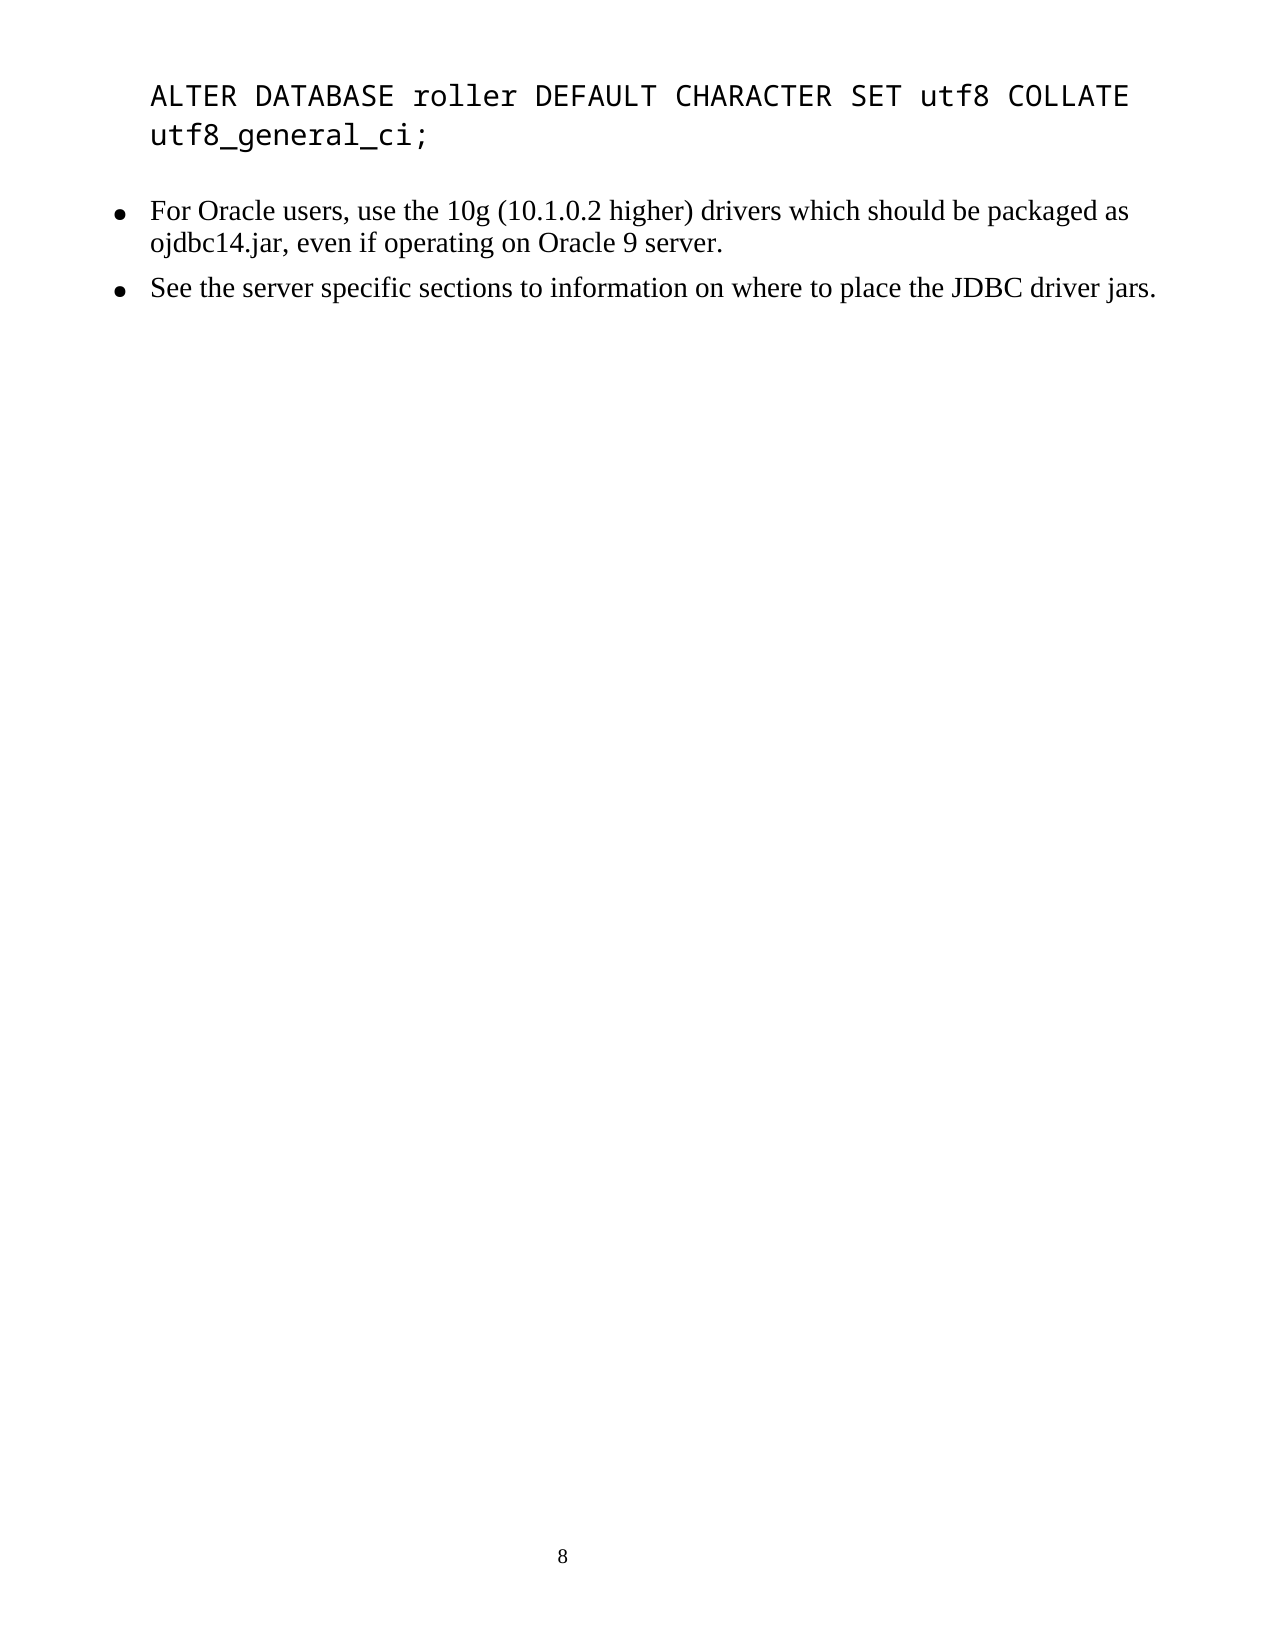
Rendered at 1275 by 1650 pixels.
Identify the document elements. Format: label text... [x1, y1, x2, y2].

list See the server specific sections to information on where to place the JDBC driver jars. [112, 272, 1200, 304]
list ALTER DATABASE roller DEFAULT CHARACTER SET utf8 COLLATE utf8_general_ci; [112, 75, 1200, 154]
list For Oracle users, use the 10g (10.1.0.2 higher) drivers which should be packaged as ojdbc14.jar, even if operating on Oracle 9 server. [112, 194, 1200, 259]
